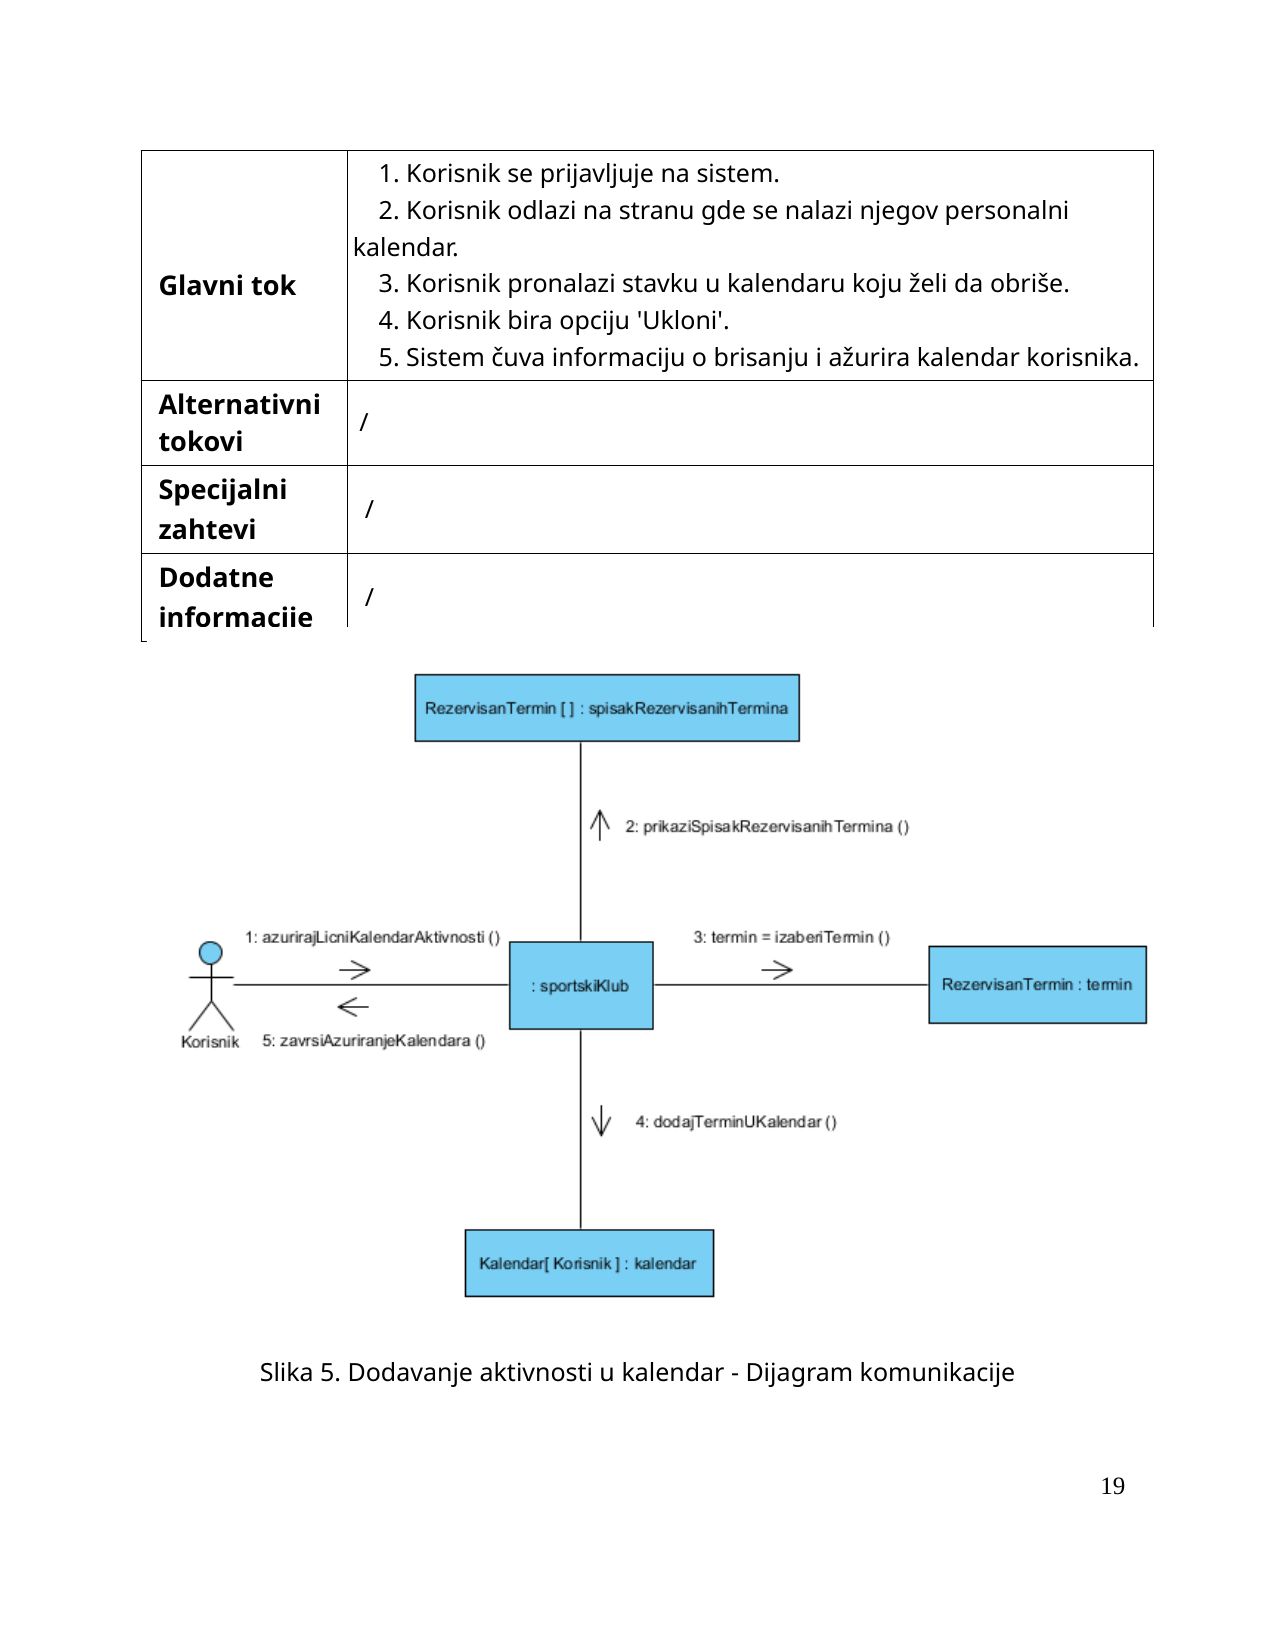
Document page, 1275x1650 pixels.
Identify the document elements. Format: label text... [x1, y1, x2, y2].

table_cell Glavni tok [142, 151, 347, 379]
text Slika 5. Dodavanje aktivnosti u kalendar - Dijagram komunikacije [150, 1352, 1125, 1388]
table_cell / [348, 554, 1153, 627]
table_cell / [348, 466, 1153, 553]
table_cell Dodatne informacije [142, 554, 347, 641]
table_cell Specijalni zahtevi [142, 466, 347, 553]
table_cell / [348, 381, 1153, 465]
table_cell Alternativni tokovi [142, 381, 347, 465]
picture [146, 627, 1196, 1352]
table_cell 1. Korisnik se prijavljuje na sistem. 2. Korisnik odlazi na stranu gde se nalazi njegov personalni kalendar. 3. Korisnik pronalazi stavku u kalendaru koju želi da obriše. 4. Korisnik bira opciju 'Ukloni'. 5. Sistem čuva informaciju o brisanju i ažurira kalendar korisnika. [348, 151, 1153, 379]
